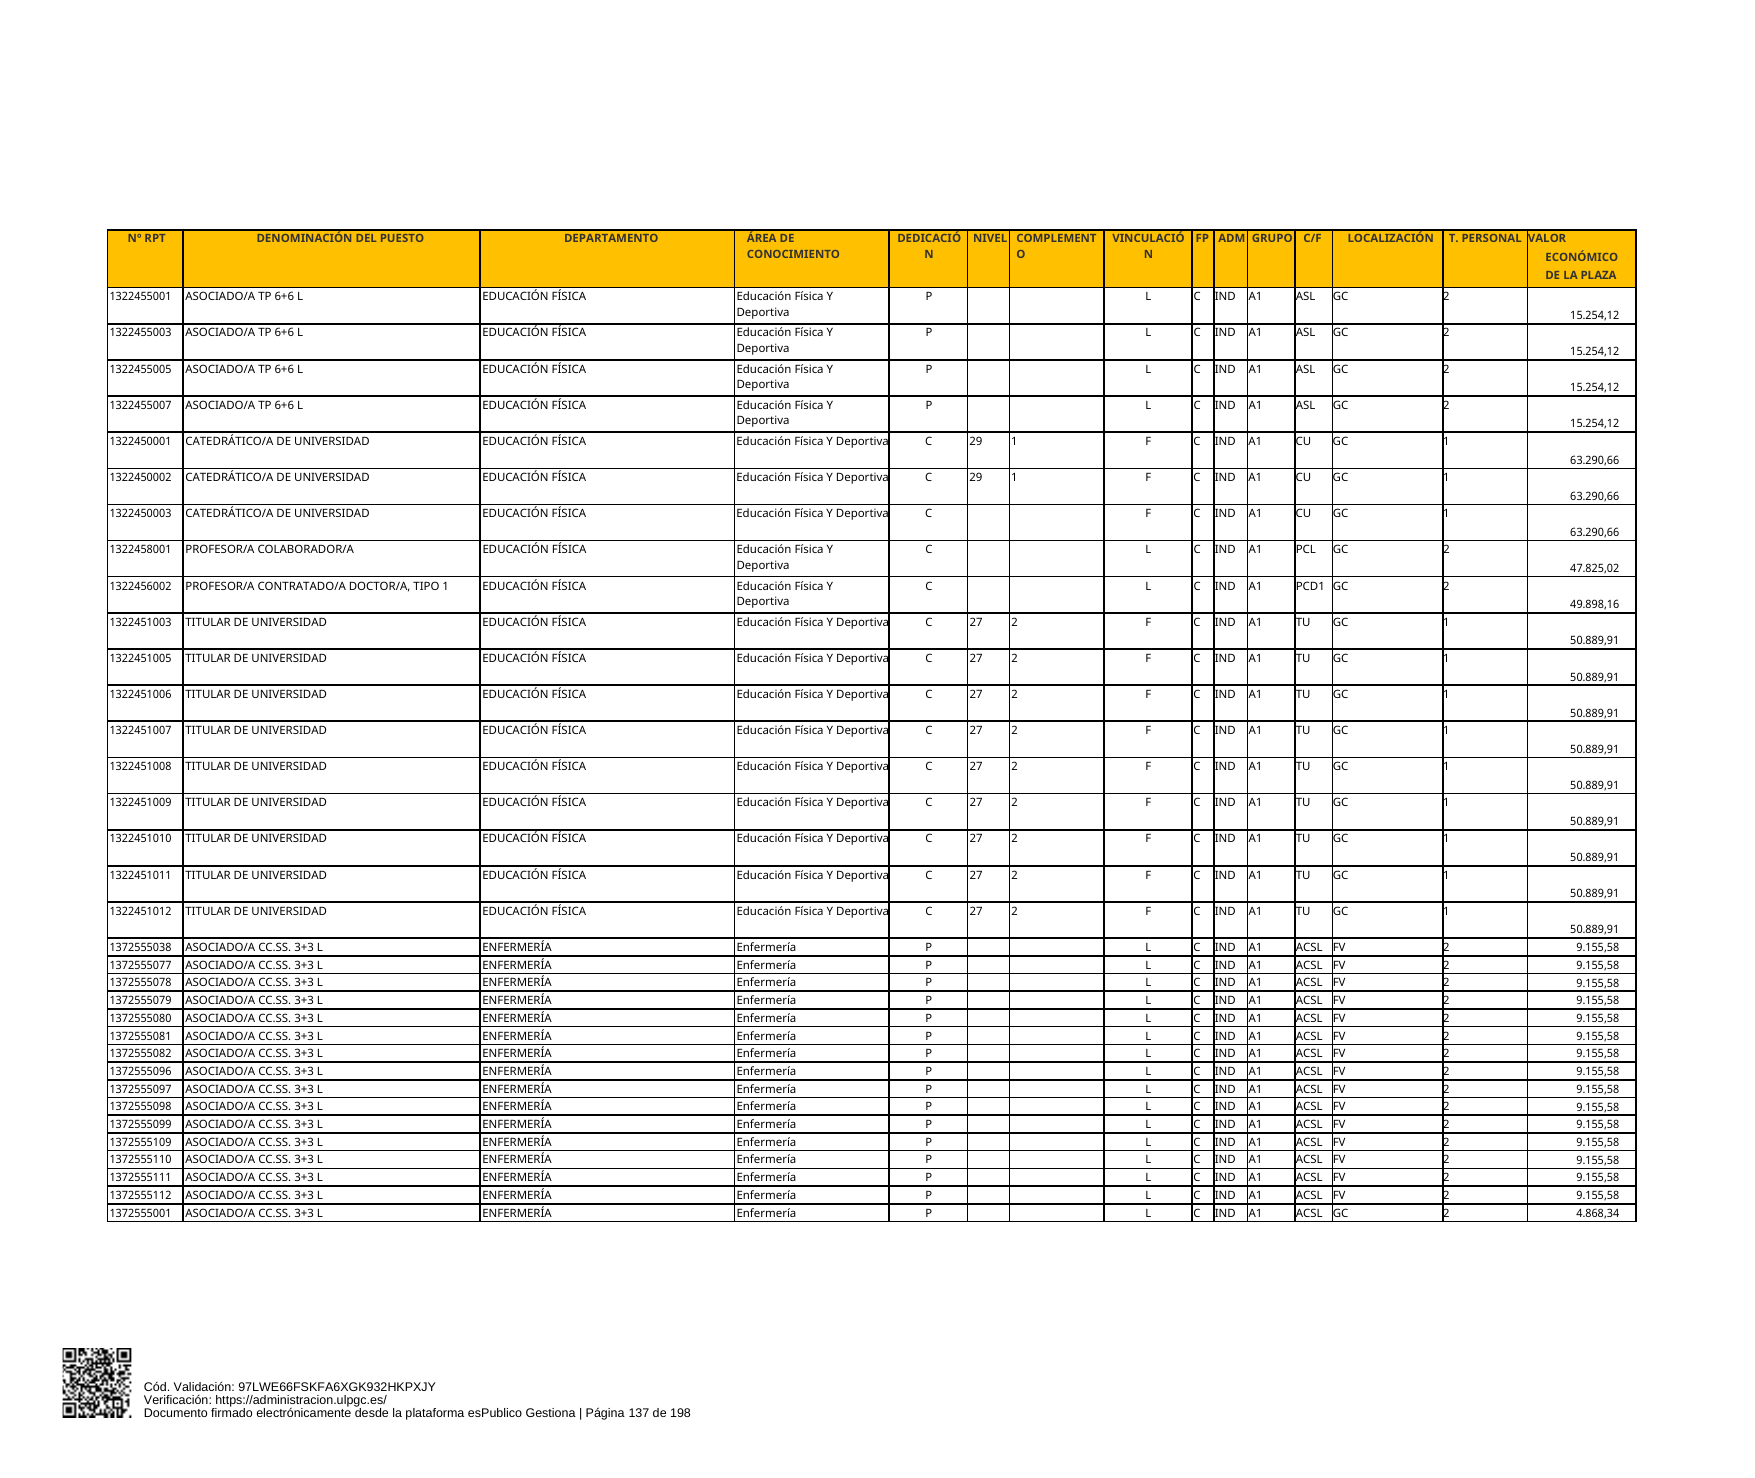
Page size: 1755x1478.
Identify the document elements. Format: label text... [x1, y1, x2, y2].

table_cell ASOCIADO/A CC.SS. 3+3 L [184, 1081, 479, 1097]
table_cell TU [1296, 758, 1332, 793]
table_cell EDUCACIÓN FÍSICA [481, 361, 734, 395]
table_cell Educación Física Y Deportiva [735, 361, 888, 395]
table_cell CU [1296, 469, 1332, 503]
table_cell ENFERMERÍA [481, 1010, 734, 1026]
table_cell GC [1333, 903, 1442, 937]
table_cell [1010, 1081, 1103, 1097]
table_cell [1010, 974, 1103, 990]
table_cell A1 [1248, 1116, 1294, 1132]
table_cell 2 [1010, 686, 1103, 720]
table_cell ASOCIADO/A CC.SS. 3+3 L [184, 957, 479, 973]
table_cell IND [1215, 614, 1247, 648]
table_cell A1 [1248, 1134, 1294, 1150]
table_cell TITULAR DE UNIVERSIDAD [184, 722, 479, 757]
table_cell A1 [1248, 1027, 1294, 1043]
table_cell L [1105, 1010, 1191, 1026]
table_cell 2 [1444, 577, 1527, 612]
table_cell P [890, 288, 967, 323]
table_cell 1372555112 [108, 1187, 182, 1203]
table_cell IND [1215, 722, 1247, 757]
table_cell ASOCIADO/A CC.SS. 3+3 L [184, 1205, 479, 1221]
table_cell 27 [968, 903, 1009, 937]
table_cell GC [1333, 758, 1442, 793]
table_header DEDICACIÓN [890, 231, 967, 287]
table_cell 50.889,91 [1528, 614, 1635, 648]
table_cell C [1193, 433, 1213, 467]
table_cell [968, 397, 1009, 431]
table_cell ENFERMERÍA [481, 1187, 734, 1203]
table_cell L [1105, 974, 1191, 990]
table_header LOCALIZACIÓN [1333, 231, 1442, 287]
table_cell EDUCACIÓN FÍSICA [481, 541, 734, 576]
table_cell ACSL [1296, 1045, 1332, 1061]
table_cell Educación Física Y Deportiva [735, 505, 888, 540]
table_cell EDUCACIÓN FÍSICA [481, 794, 734, 829]
table_header ÁREA DE CONOCIMIENTO [735, 231, 888, 287]
table_cell 2 [1010, 722, 1103, 757]
table_cell EDUCACIÓN FÍSICA [481, 831, 734, 865]
table_cell 1 [1444, 722, 1527, 757]
table_cell 2 [1010, 794, 1103, 829]
table_cell 1322450002 [108, 469, 182, 503]
table_cell A1 [1248, 974, 1294, 990]
table_cell ACSL [1296, 1151, 1332, 1167]
table_cell ASOCIADO/A TP 6+6 L [184, 288, 479, 323]
table_header COMPLEMENTO [1010, 231, 1103, 287]
table_cell FV [1333, 1187, 1442, 1203]
table_header C/F [1296, 231, 1332, 287]
table_cell 2 [1444, 992, 1527, 1008]
table_cell FV [1333, 1098, 1442, 1114]
table_cell 1322455001 [108, 288, 182, 323]
table_cell Educación Física Y Deportiva [735, 831, 888, 865]
table_cell 9.155,58 [1528, 1116, 1635, 1132]
table_cell 1322451006 [108, 686, 182, 720]
table_cell 2 [1010, 903, 1103, 937]
table_cell [1010, 1151, 1103, 1167]
table_cell FV [1333, 1134, 1442, 1150]
table_cell IND [1215, 957, 1247, 973]
table_cell TITULAR DE UNIVERSIDAD [184, 686, 479, 720]
table_cell ASOCIADO/A CC.SS. 3+3 L [184, 1063, 479, 1079]
table_header T. PERSONAL [1444, 231, 1527, 287]
table_cell 2 [1010, 758, 1103, 793]
table_cell TU [1296, 903, 1332, 937]
table_cell Educación Física Y Deportiva [735, 867, 888, 901]
table_cell 2 [1444, 1027, 1527, 1043]
table_cell EDUCACIÓN FÍSICA [481, 614, 734, 648]
table_cell ASOCIADO/A CC.SS. 3+3 L [184, 1169, 479, 1185]
table_cell A1 [1248, 433, 1294, 467]
table_cell 2 [1444, 1063, 1527, 1079]
table_cell GC [1333, 722, 1442, 757]
table_cell EDUCACIÓN FÍSICA [481, 577, 734, 612]
table_cell 1 [1444, 794, 1527, 829]
table_cell GC [1333, 1205, 1442, 1221]
table_cell 27 [968, 722, 1009, 757]
table_cell IND [1215, 1205, 1247, 1221]
table_cell IND [1215, 867, 1247, 901]
table_cell C [1193, 722, 1213, 757]
table_cell A1 [1248, 469, 1294, 503]
table_cell 15.254,12 [1528, 288, 1635, 323]
table_cell EDUCACIÓN FÍSICA [481, 650, 734, 684]
table_cell PCD1 [1296, 577, 1332, 612]
table_cell 49.898,16 [1528, 577, 1635, 612]
table_cell C [1193, 903, 1213, 937]
table_cell 2 [1010, 831, 1103, 865]
table_cell IND [1215, 686, 1247, 720]
table_cell F [1105, 903, 1191, 937]
table_cell L [1105, 1081, 1191, 1097]
table_cell A1 [1248, 614, 1294, 648]
table_cell GC [1333, 469, 1442, 503]
table_cell [1010, 397, 1103, 431]
table_cell 27 [968, 686, 1009, 720]
table_cell P [890, 325, 967, 359]
table_cell EDUCACIÓN FÍSICA [481, 903, 734, 937]
table_cell ACSL [1296, 1134, 1332, 1150]
table_header GRUPO [1248, 231, 1294, 287]
table_cell L [1105, 1151, 1191, 1167]
table_cell FV [1333, 1027, 1442, 1043]
table_cell IND [1215, 831, 1247, 865]
table_cell IND [1215, 1098, 1247, 1114]
table_cell TITULAR DE UNIVERSIDAD [184, 831, 479, 865]
table_cell 50.889,91 [1528, 867, 1635, 901]
table_cell ACSL [1296, 1205, 1332, 1221]
table_cell 9.155,58 [1528, 939, 1635, 955]
table_cell ASOCIADO/A TP 6+6 L [184, 325, 479, 359]
table_cell C [1193, 288, 1213, 323]
table_cell GC [1333, 505, 1442, 540]
table_cell P [890, 361, 967, 395]
table_cell C [1193, 1151, 1213, 1167]
table_cell 1322450001 [108, 433, 182, 467]
table_cell FV [1333, 1045, 1442, 1061]
table_cell IND [1215, 974, 1247, 990]
table_cell 9.155,58 [1528, 1169, 1635, 1185]
table_cell 4.868,34 [1528, 1205, 1635, 1221]
table_cell IND [1215, 992, 1247, 1008]
table_cell 29 [968, 469, 1009, 503]
table_cell ASOCIADO/A CC.SS. 3+3 L [184, 1098, 479, 1114]
table_cell ASOCIADO/A CC.SS. 3+3 L [184, 1010, 479, 1026]
table_cell [968, 1063, 1009, 1079]
table_cell L [1105, 541, 1191, 576]
table_cell F [1105, 831, 1191, 865]
table_cell F [1105, 758, 1191, 793]
table_cell Educación Física Y Deportiva [735, 722, 888, 757]
table_cell 1372555080 [108, 1010, 182, 1026]
table_cell 2 [1010, 867, 1103, 901]
table_cell ACSL [1296, 1116, 1332, 1132]
table_cell 1372555081 [108, 1027, 182, 1043]
table_cell 1 [1444, 686, 1527, 720]
table_cell [1010, 325, 1103, 359]
table_cell F [1105, 505, 1191, 540]
table_cell C [1193, 469, 1213, 503]
table_cell GC [1333, 831, 1442, 865]
table_cell ACSL [1296, 1187, 1332, 1203]
table_cell 2 [1444, 1081, 1527, 1097]
table_header VALOR ECONÓMICO DE LA PLAZA [1528, 231, 1635, 287]
table_cell IND [1215, 939, 1247, 955]
table_cell 1322455003 [108, 325, 182, 359]
table_cell GC [1333, 288, 1442, 323]
table_cell ENFERMERÍA [481, 1151, 734, 1167]
table_cell CATEDRÁTICO/A DE UNIVERSIDAD [184, 469, 479, 503]
table_cell CATEDRÁTICO/A DE UNIVERSIDAD [184, 505, 479, 540]
table_cell 1322451011 [108, 867, 182, 901]
table_cell 27 [968, 650, 1009, 684]
table_cell [1010, 541, 1103, 576]
table_cell IND [1215, 361, 1247, 395]
table_cell C [1193, 505, 1213, 540]
table_cell P [890, 1169, 967, 1185]
table_cell [1010, 939, 1103, 955]
table_cell 2 [1444, 1045, 1527, 1061]
table_cell Educación Física Y Deportiva [735, 794, 888, 829]
table_cell ENFERMERÍA [481, 1045, 734, 1061]
table_cell 50.889,91 [1528, 831, 1635, 865]
table_cell [1010, 1063, 1103, 1079]
table_cell F [1105, 867, 1191, 901]
table_cell [968, 1187, 1009, 1203]
table_header Nº RPT [108, 231, 182, 287]
table_cell EDUCACIÓN FÍSICA [481, 325, 734, 359]
table_cell C [1193, 758, 1213, 793]
table_cell Educación Física Y Deportiva [735, 469, 888, 503]
table_cell 1322451012 [108, 903, 182, 937]
table_cell 9.155,58 [1528, 1134, 1635, 1150]
table_cell 1372555082 [108, 1045, 182, 1061]
table_cell 1 [1010, 469, 1103, 503]
table_cell 9.155,58 [1528, 957, 1635, 973]
table_cell A1 [1248, 361, 1294, 395]
table_cell 1 [1444, 867, 1527, 901]
table_cell 50.889,91 [1528, 650, 1635, 684]
table_cell 2 [1444, 288, 1527, 323]
table_cell A1 [1248, 1169, 1294, 1185]
table_cell EDUCACIÓN FÍSICA [481, 288, 734, 323]
table_cell IND [1215, 1116, 1247, 1132]
table_cell C [890, 433, 967, 467]
table_cell L [1105, 939, 1191, 955]
table_cell TU [1296, 686, 1332, 720]
table_cell Enfermería [735, 1187, 888, 1203]
table_cell F [1105, 469, 1191, 503]
table_cell FV [1333, 1081, 1442, 1097]
table_cell 2 [1444, 361, 1527, 395]
table_cell FV [1333, 974, 1442, 990]
table_cell P [890, 1010, 967, 1026]
table_cell FV [1333, 1151, 1442, 1167]
table_cell 2 [1444, 1169, 1527, 1185]
table_cell 9.155,58 [1528, 1045, 1635, 1061]
table_cell 63.290,66 [1528, 433, 1635, 467]
table_cell 2 [1010, 614, 1103, 648]
table_cell 27 [968, 614, 1009, 648]
table_cell ACSL [1296, 1010, 1332, 1026]
table_cell [968, 1205, 1009, 1221]
table_cell C [1193, 1116, 1213, 1132]
table_cell C [1193, 1081, 1213, 1097]
table_cell IND [1215, 577, 1247, 612]
table_cell TU [1296, 722, 1332, 757]
table_cell PROFESOR/A CONTRATADO/A DOCTOR/A, TIPO 1 [184, 577, 479, 612]
table_cell C [890, 831, 967, 865]
table_cell A1 [1248, 686, 1294, 720]
table_cell A1 [1248, 505, 1294, 540]
table_cell 1372555109 [108, 1134, 182, 1150]
table_cell [968, 505, 1009, 540]
table_cell C [1193, 794, 1213, 829]
table_cell P [890, 974, 967, 990]
table_cell C [1193, 325, 1213, 359]
table_cell ENFERMERÍA [481, 1134, 734, 1150]
table_cell Enfermería [735, 1027, 888, 1043]
table_cell ENFERMERÍA [481, 1027, 734, 1043]
table_cell [1010, 361, 1103, 395]
table_cell [1010, 1116, 1103, 1132]
table_cell [968, 992, 1009, 1008]
table_cell Enfermería [735, 1134, 888, 1150]
table_cell L [1105, 1134, 1191, 1150]
table_cell Enfermería [735, 992, 888, 1008]
table_cell L [1105, 1098, 1191, 1114]
table_cell IND [1215, 469, 1247, 503]
table_cell ENFERMERÍA [481, 1116, 734, 1132]
table_cell 1 [1444, 758, 1527, 793]
table_cell C [890, 614, 967, 648]
table_cell L [1105, 325, 1191, 359]
table_cell ENFERMERÍA [481, 1063, 734, 1079]
table_cell [1010, 957, 1103, 973]
table_cell CU [1296, 433, 1332, 467]
table_cell A1 [1248, 794, 1294, 829]
table_cell ASOCIADO/A CC.SS. 3+3 L [184, 974, 479, 990]
table_cell 63.290,66 [1528, 505, 1635, 540]
table_cell 9.155,58 [1528, 992, 1635, 1008]
table_cell P [890, 1063, 967, 1079]
table_cell C [890, 867, 967, 901]
table_cell C [1193, 939, 1213, 955]
table_cell Educación Física Y Deportiva [735, 758, 888, 793]
table_cell 9.155,58 [1528, 1151, 1635, 1167]
table_cell EDUCACIÓN FÍSICA [481, 867, 734, 901]
table_cell A1 [1248, 1151, 1294, 1167]
table_cell P [890, 397, 967, 431]
table_cell TU [1296, 650, 1332, 684]
table_cell 1322451008 [108, 758, 182, 793]
table_cell Enfermería [735, 1010, 888, 1026]
table_cell PROFESOR/A COLABORADOR/A [184, 541, 479, 576]
table_cell 2 [1444, 1116, 1527, 1132]
table_cell 9.155,58 [1528, 1063, 1635, 1079]
table_cell 15.254,12 [1528, 325, 1635, 359]
table_cell Educación Física Y Deportiva [735, 614, 888, 648]
table_cell A1 [1248, 1205, 1294, 1221]
table_cell GC [1333, 794, 1442, 829]
table_cell [968, 1169, 1009, 1185]
table_cell [968, 1010, 1009, 1026]
table_cell FV [1333, 957, 1442, 973]
table_cell C [1193, 1134, 1213, 1150]
table_cell P [890, 1045, 967, 1061]
table_cell A1 [1248, 867, 1294, 901]
table_cell IND [1215, 1010, 1247, 1026]
table_cell CU [1296, 505, 1332, 540]
table_cell L [1105, 361, 1191, 395]
table_cell 1372555077 [108, 957, 182, 973]
table_cell P [890, 1098, 967, 1114]
table_cell 27 [968, 758, 1009, 793]
table_cell C [1193, 541, 1213, 576]
table_cell C [1193, 1045, 1213, 1061]
table_cell IND [1215, 1027, 1247, 1043]
table_cell A1 [1248, 288, 1294, 323]
table_header FP [1193, 231, 1213, 287]
table_cell ACSL [1296, 939, 1332, 955]
table_cell 15.254,12 [1528, 397, 1635, 431]
table_cell TU [1296, 614, 1332, 648]
table_cell Enfermería [735, 1151, 888, 1167]
table_cell P [890, 992, 967, 1008]
table_cell P [890, 939, 967, 955]
table_cell 1 [1444, 433, 1527, 467]
table_cell GC [1333, 650, 1442, 684]
table_cell IND [1215, 397, 1247, 431]
table_cell ASOCIADO/A TP 6+6 L [184, 361, 479, 395]
table_cell C [1193, 614, 1213, 648]
table_cell C [1193, 1063, 1213, 1079]
table_cell 1322458001 [108, 541, 182, 576]
table_cell 1372555099 [108, 1116, 182, 1132]
table_cell 1 [1444, 505, 1527, 540]
table_cell 27 [968, 794, 1009, 829]
table_cell ASL [1296, 397, 1332, 431]
table_cell A1 [1248, 939, 1294, 955]
table_cell ASL [1296, 288, 1332, 323]
table_cell [1010, 1098, 1103, 1114]
table_cell ACSL [1296, 957, 1332, 973]
table_cell L [1105, 1027, 1191, 1043]
table_cell ASOCIADO/A CC.SS. 3+3 L [184, 1134, 479, 1150]
table_cell FV [1333, 1063, 1442, 1079]
table_cell ACSL [1296, 1081, 1332, 1097]
table_cell Educación Física Y Deportiva [735, 325, 888, 359]
table_cell 1322451007 [108, 722, 182, 757]
table_cell 50.889,91 [1528, 903, 1635, 937]
table_cell C [1193, 1169, 1213, 1185]
table_cell [968, 541, 1009, 576]
table_cell IND [1215, 903, 1247, 937]
table_cell L [1105, 577, 1191, 612]
table_cell P [890, 1081, 967, 1097]
table_cell ASOCIADO/A CC.SS. 3+3 L [184, 992, 479, 1008]
table_cell [968, 577, 1009, 612]
table_cell Educación Física Y Deportiva [735, 686, 888, 720]
table_cell 1322450003 [108, 505, 182, 540]
table_cell 1372555110 [108, 1151, 182, 1167]
table_cell IND [1215, 1151, 1247, 1167]
table_cell A1 [1248, 992, 1294, 1008]
table_cell IND [1215, 1169, 1247, 1185]
table_cell L [1105, 288, 1191, 323]
table_cell 1 [1444, 614, 1527, 648]
table_cell FV [1333, 992, 1442, 1008]
table_cell A1 [1248, 1010, 1294, 1026]
table_cell F [1105, 794, 1191, 829]
table_cell Enfermería [735, 1045, 888, 1061]
table_cell TITULAR DE UNIVERSIDAD [184, 794, 479, 829]
table_cell ENFERMERÍA [481, 992, 734, 1008]
table_cell C [1193, 1205, 1213, 1221]
table_cell [968, 325, 1009, 359]
table_cell A1 [1248, 1098, 1294, 1114]
table_cell 9.155,58 [1528, 974, 1635, 990]
table_cell [1010, 1134, 1103, 1150]
table_cell F [1105, 433, 1191, 467]
table_cell A1 [1248, 722, 1294, 757]
table_cell Educación Física Y Deportiva [735, 903, 888, 937]
table_cell [1010, 505, 1103, 540]
table_cell IND [1215, 505, 1247, 540]
table_cell ACSL [1296, 1098, 1332, 1114]
table_cell A1 [1248, 1187, 1294, 1203]
table_cell Educación Física Y Deportiva [735, 650, 888, 684]
table_cell [1010, 288, 1103, 323]
table_cell ASOCIADO/A CC.SS. 3+3 L [184, 1027, 479, 1043]
table_cell C [1193, 1187, 1213, 1203]
table_cell EDUCACIÓN FÍSICA [481, 686, 734, 720]
table_cell C [890, 469, 967, 503]
table_cell ENFERMERÍA [481, 957, 734, 973]
table_cell 1 [1444, 831, 1527, 865]
table_cell F [1105, 614, 1191, 648]
table_cell [968, 957, 1009, 973]
table_cell 27 [968, 831, 1009, 865]
table_cell Educación Física Y Deportiva [735, 541, 888, 576]
table_cell TITULAR DE UNIVERSIDAD [184, 867, 479, 901]
table_cell 50.889,91 [1528, 758, 1635, 793]
table_cell IND [1215, 650, 1247, 684]
table_cell 1322451009 [108, 794, 182, 829]
table_cell 1372555001 [108, 1205, 182, 1221]
table_cell C [1193, 1027, 1213, 1043]
table_cell TU [1296, 831, 1332, 865]
table_cell ACSL [1296, 974, 1332, 990]
table_cell 50.889,91 [1528, 722, 1635, 757]
table_cell C [890, 505, 967, 540]
table_cell 2 [1444, 1187, 1527, 1203]
table_cell 2 [1444, 1205, 1527, 1221]
table_cell TU [1296, 867, 1332, 901]
table_cell TITULAR DE UNIVERSIDAD [184, 650, 479, 684]
table_cell 1 [1010, 433, 1103, 467]
table_cell C [1193, 831, 1213, 865]
table_cell TITULAR DE UNIVERSIDAD [184, 903, 479, 937]
table_cell C [890, 650, 967, 684]
table_cell ASOCIADO/A CC.SS. 3+3 L [184, 1151, 479, 1167]
table_cell C [890, 722, 967, 757]
table_cell ASOCIADO/A CC.SS. 3+3 L [184, 1187, 479, 1203]
table_cell IND [1215, 1063, 1247, 1079]
table_cell GC [1333, 541, 1442, 576]
table_cell FV [1333, 1010, 1442, 1026]
table_cell ASOCIADO/A CC.SS. 3+3 L [184, 939, 479, 955]
table_cell EDUCACIÓN FÍSICA [481, 433, 734, 467]
table_cell Enfermería [735, 939, 888, 955]
table_cell GC [1333, 867, 1442, 901]
table_cell GC [1333, 686, 1442, 720]
table_cell Educación Física Y Deportiva [735, 433, 888, 467]
table_cell C [1193, 686, 1213, 720]
table_cell F [1105, 650, 1191, 684]
table_cell 2 [1444, 939, 1527, 955]
table_cell IND [1215, 541, 1247, 576]
table_cell C [890, 758, 967, 793]
table_cell 2 [1444, 325, 1527, 359]
table_cell 1372555111 [108, 1169, 182, 1185]
table_header NIVEL [968, 231, 1009, 287]
table_cell Educación Física Y Deportiva [735, 397, 888, 431]
table_cell ASOCIADO/A TP 6+6 L [184, 397, 479, 431]
table_header DEPARTAMENTO [481, 231, 734, 287]
table_cell 1322451010 [108, 831, 182, 865]
table_cell 2 [1444, 397, 1527, 431]
table_cell TITULAR DE UNIVERSIDAD [184, 614, 479, 648]
table_cell L [1105, 397, 1191, 431]
table_cell L [1105, 1116, 1191, 1132]
table_cell [968, 1081, 1009, 1097]
table_cell 2 [1444, 1098, 1527, 1114]
table_cell ENFERMERÍA [481, 1098, 734, 1114]
table_cell ASL [1296, 325, 1332, 359]
table_cell EDUCACIÓN FÍSICA [481, 505, 734, 540]
table_cell C [890, 903, 967, 937]
table_cell [1010, 1027, 1103, 1043]
table_cell FV [1333, 939, 1442, 955]
table_cell TITULAR DE UNIVERSIDAD [184, 758, 479, 793]
table_cell EDUCACIÓN FÍSICA [481, 397, 734, 431]
table_cell Enfermería [735, 1098, 888, 1114]
table_cell 9.155,58 [1528, 1081, 1635, 1097]
table_cell EDUCACIÓN FÍSICA [481, 722, 734, 757]
table_cell Educación Física Y Deportiva [735, 288, 888, 323]
table_cell TU [1296, 794, 1332, 829]
table_cell [968, 1045, 1009, 1061]
table_cell L [1105, 992, 1191, 1008]
table_cell ENFERMERÍA [481, 939, 734, 955]
table_cell A1 [1248, 577, 1294, 612]
table_cell ASOCIADO/A CC.SS. 3+3 L [184, 1116, 479, 1132]
table_cell L [1105, 1187, 1191, 1203]
table_cell P [890, 1187, 967, 1203]
table_cell Enfermería [735, 1063, 888, 1079]
table_cell Enfermería [735, 1081, 888, 1097]
table_cell 2 [1444, 1151, 1527, 1167]
table_cell C [1193, 867, 1213, 901]
table_cell Enfermería [735, 1116, 888, 1132]
table_cell 2 [1010, 650, 1103, 684]
table_cell C [1193, 992, 1213, 1008]
table_cell ASOCIADO/A CC.SS. 3+3 L [184, 1045, 479, 1061]
table_cell P [890, 1134, 967, 1150]
table_cell C [1193, 397, 1213, 431]
table_cell A1 [1248, 1045, 1294, 1061]
table_cell A1 [1248, 325, 1294, 359]
table_cell [1010, 577, 1103, 612]
table_cell [1010, 1205, 1103, 1221]
table_cell P [890, 1027, 967, 1043]
table_cell Enfermería [735, 974, 888, 990]
table_cell A1 [1248, 650, 1294, 684]
table_cell IND [1215, 288, 1247, 323]
table_cell EDUCACIÓN FÍSICA [481, 758, 734, 793]
table_cell ACSL [1296, 1169, 1332, 1185]
table_cell [968, 1027, 1009, 1043]
table_cell ENFERMERÍA [481, 1081, 734, 1097]
table_cell ENFERMERÍA [481, 974, 734, 990]
table_cell ACSL [1296, 1027, 1332, 1043]
table_cell 1372555098 [108, 1098, 182, 1114]
table_cell IND [1215, 1045, 1247, 1061]
table_cell [968, 1134, 1009, 1150]
table_cell [1010, 992, 1103, 1008]
table_cell 9.155,58 [1528, 1010, 1635, 1026]
table_cell L [1105, 957, 1191, 973]
table_cell GC [1333, 577, 1442, 612]
table_cell IND [1215, 1134, 1247, 1150]
table_cell IND [1215, 1187, 1247, 1203]
table_cell IND [1215, 1081, 1247, 1097]
table_cell C [890, 794, 967, 829]
table_cell 1 [1444, 650, 1527, 684]
table_cell GC [1333, 433, 1442, 467]
table_cell 1372555079 [108, 992, 182, 1008]
table_cell CATEDRÁTICO/A DE UNIVERSIDAD [184, 433, 479, 467]
table_cell [1010, 1045, 1103, 1061]
table_cell A1 [1248, 957, 1294, 973]
table_cell L [1105, 1205, 1191, 1221]
table_cell [1010, 1169, 1103, 1185]
table_header VINCULACIÓN [1105, 231, 1191, 287]
table_cell GC [1333, 397, 1442, 431]
table_cell [968, 1151, 1009, 1167]
table_cell 1372555078 [108, 974, 182, 990]
table_cell 63.290,66 [1528, 469, 1635, 503]
table_cell A1 [1248, 1081, 1294, 1097]
table_cell 50.889,91 [1528, 794, 1635, 829]
table_header DENOMINACIÓN DEL PUESTO [184, 231, 479, 287]
table_cell 2 [1444, 1010, 1527, 1026]
table_cell [968, 1116, 1009, 1132]
table_cell C [890, 686, 967, 720]
table_cell 9.155,58 [1528, 1027, 1635, 1043]
table_cell 1 [1444, 903, 1527, 937]
table_cell 1322455005 [108, 361, 182, 395]
table_cell C [1193, 1098, 1213, 1114]
table_cell 1372555038 [108, 939, 182, 955]
table_cell [1010, 1010, 1103, 1026]
table_cell Enfermería [735, 957, 888, 973]
table_cell ACSL [1296, 1063, 1332, 1079]
table_cell Educación Física Y Deportiva [735, 577, 888, 612]
table_cell 2 [1444, 957, 1527, 973]
table_cell GC [1333, 325, 1442, 359]
table_cell 1372555097 [108, 1081, 182, 1097]
table_cell ENFERMERÍA [481, 1169, 734, 1185]
table_cell C [1193, 577, 1213, 612]
table_cell EDUCACIÓN FÍSICA [481, 469, 734, 503]
table_cell P [890, 1151, 967, 1167]
table_cell IND [1215, 433, 1247, 467]
table_cell 1 [1444, 469, 1527, 503]
table_cell [968, 288, 1009, 323]
table_cell F [1105, 686, 1191, 720]
table_cell GC [1333, 361, 1442, 395]
table_cell 1322455007 [108, 397, 182, 431]
table_cell [968, 361, 1009, 395]
table_cell [968, 974, 1009, 990]
table_cell C [1193, 650, 1213, 684]
table_cell Enfermería [735, 1169, 888, 1185]
table_cell Enfermería [735, 1205, 888, 1221]
table_cell IND [1215, 794, 1247, 829]
table_cell 27 [968, 867, 1009, 901]
table_cell A1 [1248, 903, 1294, 937]
table_cell P [890, 1116, 967, 1132]
table_cell 9.155,58 [1528, 1098, 1635, 1114]
table_cell 47.825,02 [1528, 541, 1635, 576]
table_cell ENFERMERÍA [481, 1205, 734, 1221]
table_cell 1322451003 [108, 614, 182, 648]
table_header ADM [1215, 231, 1247, 287]
table_cell 1372555096 [108, 1063, 182, 1079]
table_cell L [1105, 1045, 1191, 1061]
table_cell C [1193, 1010, 1213, 1026]
table_cell 2 [1444, 1134, 1527, 1150]
table_cell IND [1215, 325, 1247, 359]
table_cell [968, 939, 1009, 955]
table_cell A1 [1248, 1063, 1294, 1079]
table_cell 2 [1444, 974, 1527, 990]
table_cell C [890, 541, 967, 576]
table_cell FV [1333, 1169, 1442, 1185]
table_cell L [1105, 1063, 1191, 1079]
table_cell ACSL [1296, 992, 1332, 1008]
table_cell [1010, 1187, 1103, 1203]
table_cell 2 [1444, 541, 1527, 576]
table_cell A1 [1248, 831, 1294, 865]
table_cell 1322451005 [108, 650, 182, 684]
table_cell FV [1333, 1116, 1442, 1132]
table_cell P [890, 957, 967, 973]
table_cell L [1105, 1169, 1191, 1185]
table_cell A1 [1248, 758, 1294, 793]
table_cell F [1105, 722, 1191, 757]
table_cell C [890, 577, 967, 612]
table_cell C [1193, 361, 1213, 395]
table_cell P [890, 1205, 967, 1221]
table_cell ASL [1296, 361, 1332, 395]
table_cell 29 [968, 433, 1009, 467]
table_cell PCL [1296, 541, 1332, 576]
table_cell GC [1333, 614, 1442, 648]
table_cell 1322456002 [108, 577, 182, 612]
table_cell IND [1215, 758, 1247, 793]
table_cell 15.254,12 [1528, 361, 1635, 395]
table_cell 50.889,91 [1528, 686, 1635, 720]
table_cell 9.155,58 [1528, 1187, 1635, 1203]
table_cell C [1193, 957, 1213, 973]
table_cell A1 [1248, 397, 1294, 431]
table_cell A1 [1248, 541, 1294, 576]
table_cell C [1193, 974, 1213, 990]
table_cell [968, 1098, 1009, 1114]
